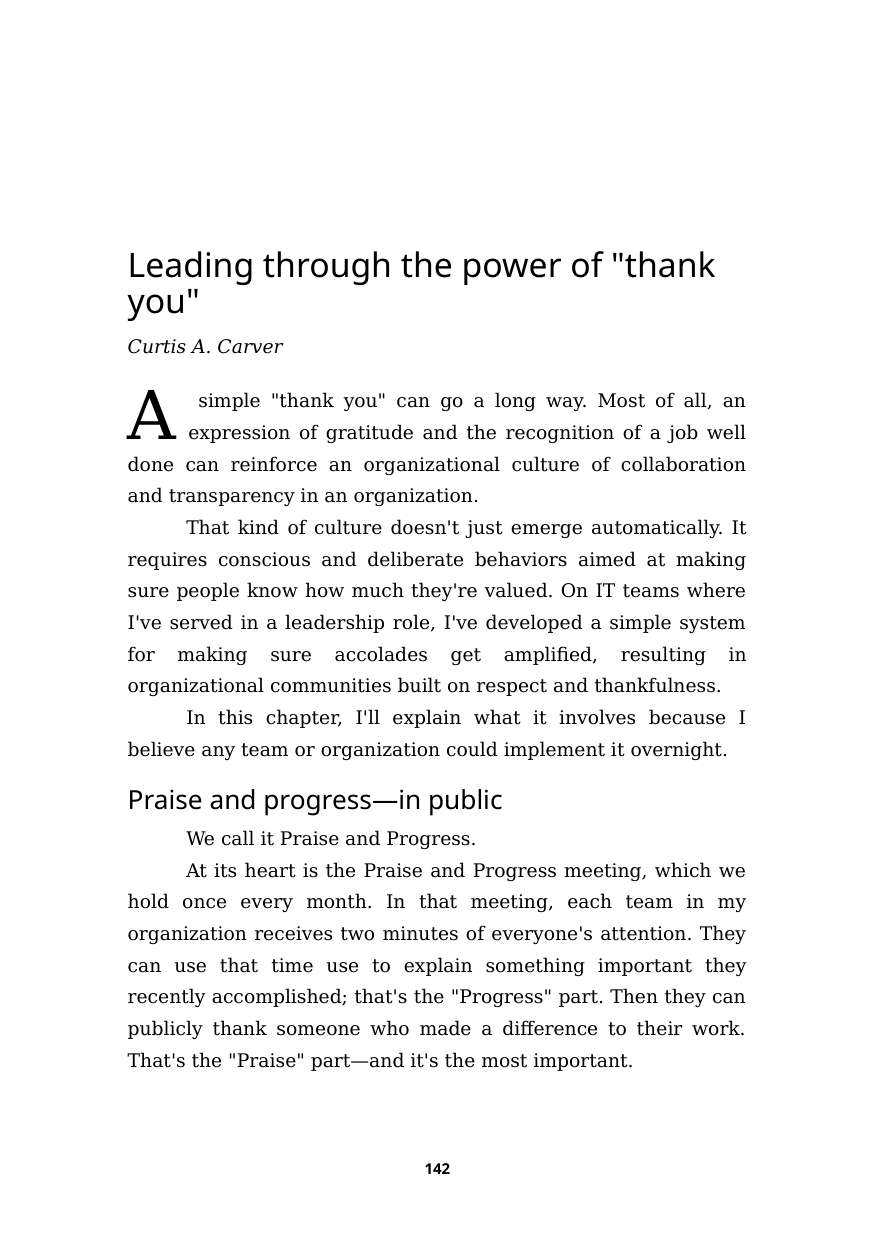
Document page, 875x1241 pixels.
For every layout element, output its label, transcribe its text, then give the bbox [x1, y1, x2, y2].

text We call it Praise and Progress. [127, 828, 747, 850]
text In this chapter, I'll explain what it involves because I believe any team or organization could implement it overnight. [127, 707, 747, 761]
subtitle Leading through the power of "thank you" [127, 246, 747, 324]
text A simple "thank you" can go a long way. Most of all, an expression of gratitude and the recognition of a job well done can reinforce an organizational culture of collaboration and transparency in an organization. [127, 391, 747, 507]
text Curtis A. Carver [127, 336, 747, 358]
text At its heart is the Praise and Progress meeting, which we hold once every month. In that meeting, each team in my organization receives two minutes of everyone's attention. They can use that time use to explain something important they recently accomplished; that's the "Progress" part. Then they can publicly thank someone who made a difference to their work. That's the "Praise" part—and it's the most important. [127, 859, 747, 1071]
text That kind of culture doesn't just emerge automatically. It requires conscious and deliberate behaviors aimed at making sure people know how much they're valued. On IT teams where I've served in a leadership role, I've developed a simple system for making sure accolades get amplified, resulting in organizational communities built on respect and thankfulness. [127, 517, 747, 697]
subtitle Praise and progress—in public [127, 785, 747, 815]
